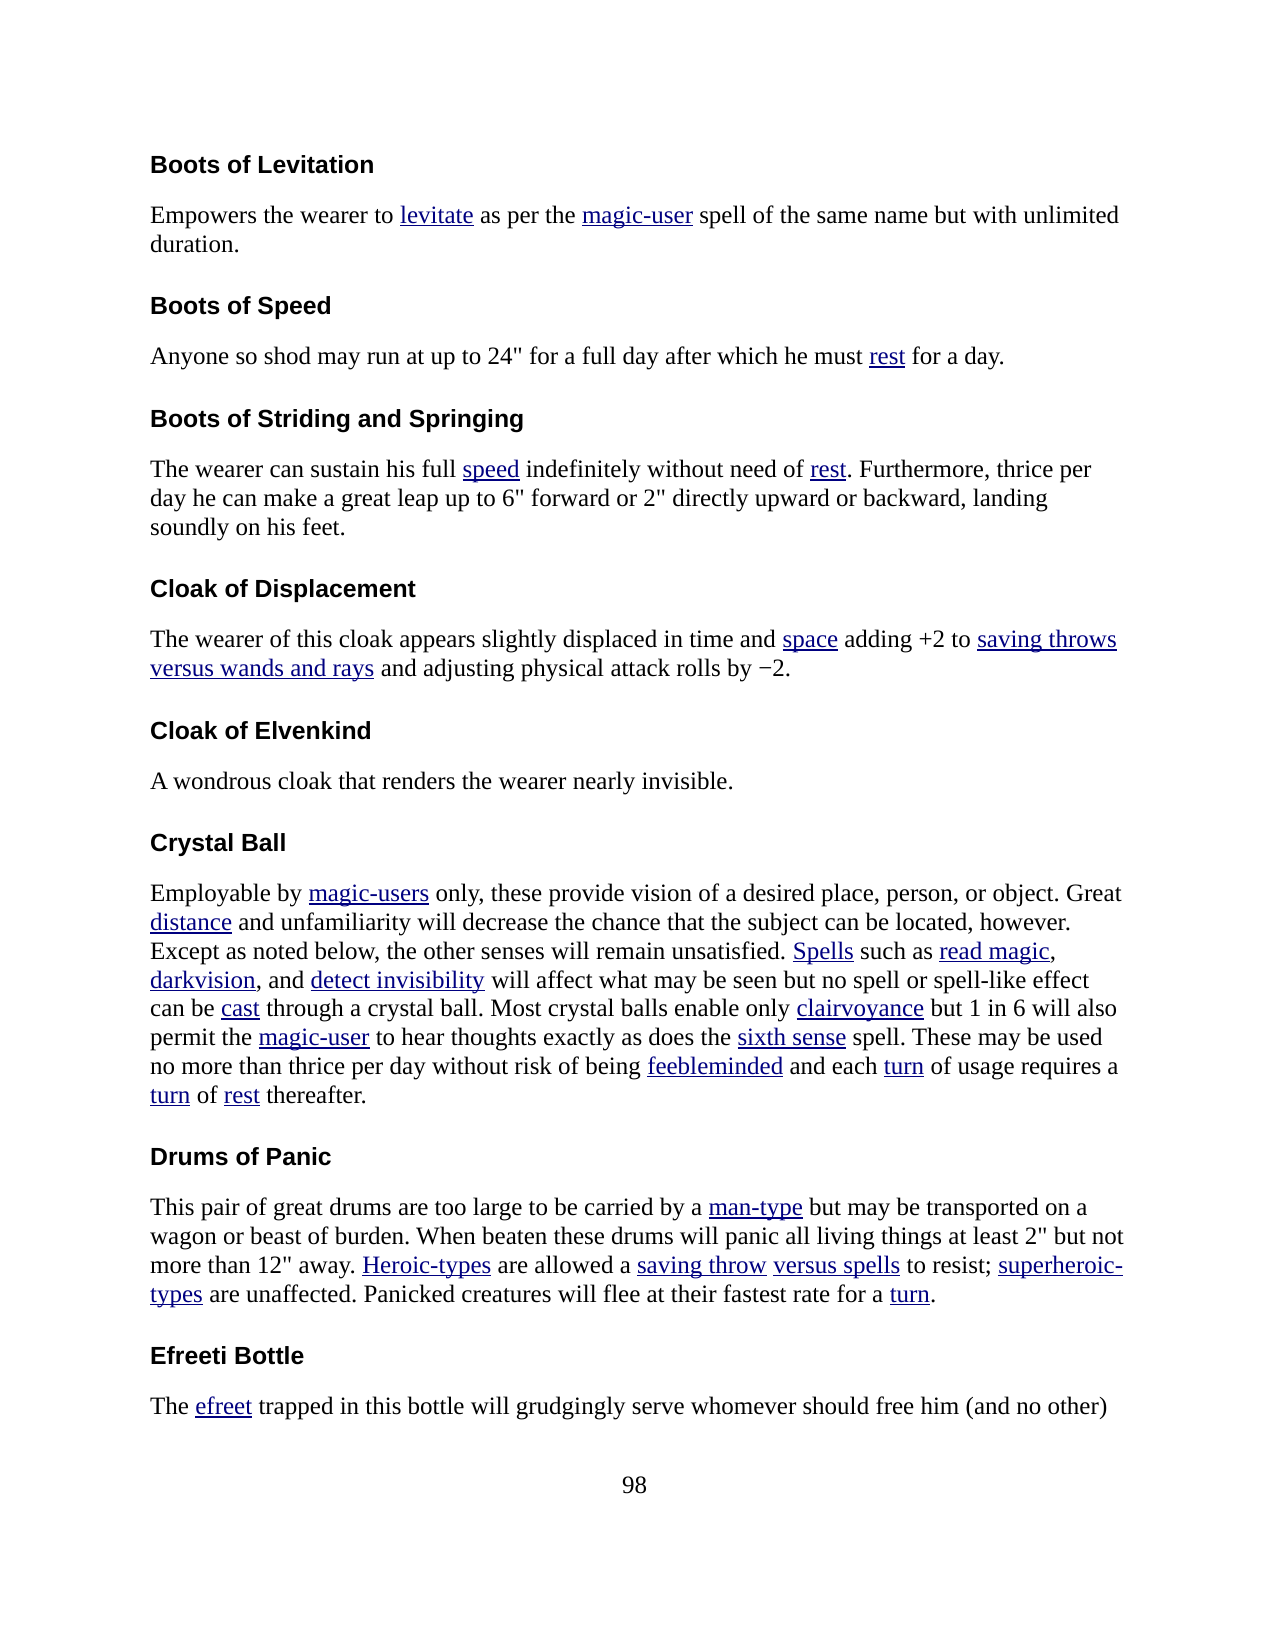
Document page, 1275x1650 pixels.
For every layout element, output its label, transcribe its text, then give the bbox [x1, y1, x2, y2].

text The wearer can sustain his full speed indefinitely without need of rest. Furthermore, thrice per day he can make a great leap up to 6" forward or 2" directly upward or backward, landing soundly on his feet. [150, 454, 1125, 540]
text The wearer of this cloak appears slightly displaced in time and space adding +2 to saving throws versus wands and rays and adjusting physical attack rolls by −2. [150, 624, 1125, 682]
text A wondrous cloak that renders the wearer nearly invisible. [150, 766, 1125, 794]
subtitle Cloak of Elvenkind [150, 716, 1125, 744]
text Employable by magic-users only, these provide vision of a desired place, person, or object. Great distance and unfamiliarity will decrease the chance that the subject can be located, however. Except as noted below, the other senses will remain unsatisfied. Spells such as read magic, darkvision, and detect invisibility will affect what may be seen but no spell or spell-like effect can be cast through a crystal ball. Most crystal balls enable only clairvoyance but 1 in 6 will also permit the magic-user to hear thoughts exactly as does the sixth sense spell. These may be used no more than thrice per day without risk of being feebleminded and each turn of usage requires a turn of rest thereafter. [150, 878, 1125, 1108]
subtitle Boots of Speed [150, 291, 1125, 320]
text Anyone so shod may run at up to 24" for a full day after which he must rest for a day. [150, 341, 1125, 370]
subtitle Cloak of Displacement [150, 574, 1125, 603]
subtitle Drums of Panic [150, 1142, 1125, 1171]
text Empowers the wearer to levitate as per the magic-user spell of the same name but with unlimited duration. [150, 200, 1125, 257]
text This pair of great drums are too large to be carried by a man-type but may be transported on a wagon or beast of burden. When beaten these drums will panic all living things at least 2" but not more than 12" away. Heroic-types are allowed a saving throw versus spells to resist; superheroic-types are unaffected. Panicked creatures will flee at their fastest rate for a turn. [150, 1192, 1125, 1307]
subtitle Boots of Striding and Springing [150, 404, 1125, 433]
subtitle Crystal Ball [150, 828, 1125, 857]
text The efreet trapped in this bottle will grudgingly serve whomever should free him (and no other) [150, 1391, 1125, 1420]
subtitle Boots of Levitation [150, 150, 1125, 178]
subtitle Efreeti Bottle [150, 1341, 1125, 1370]
